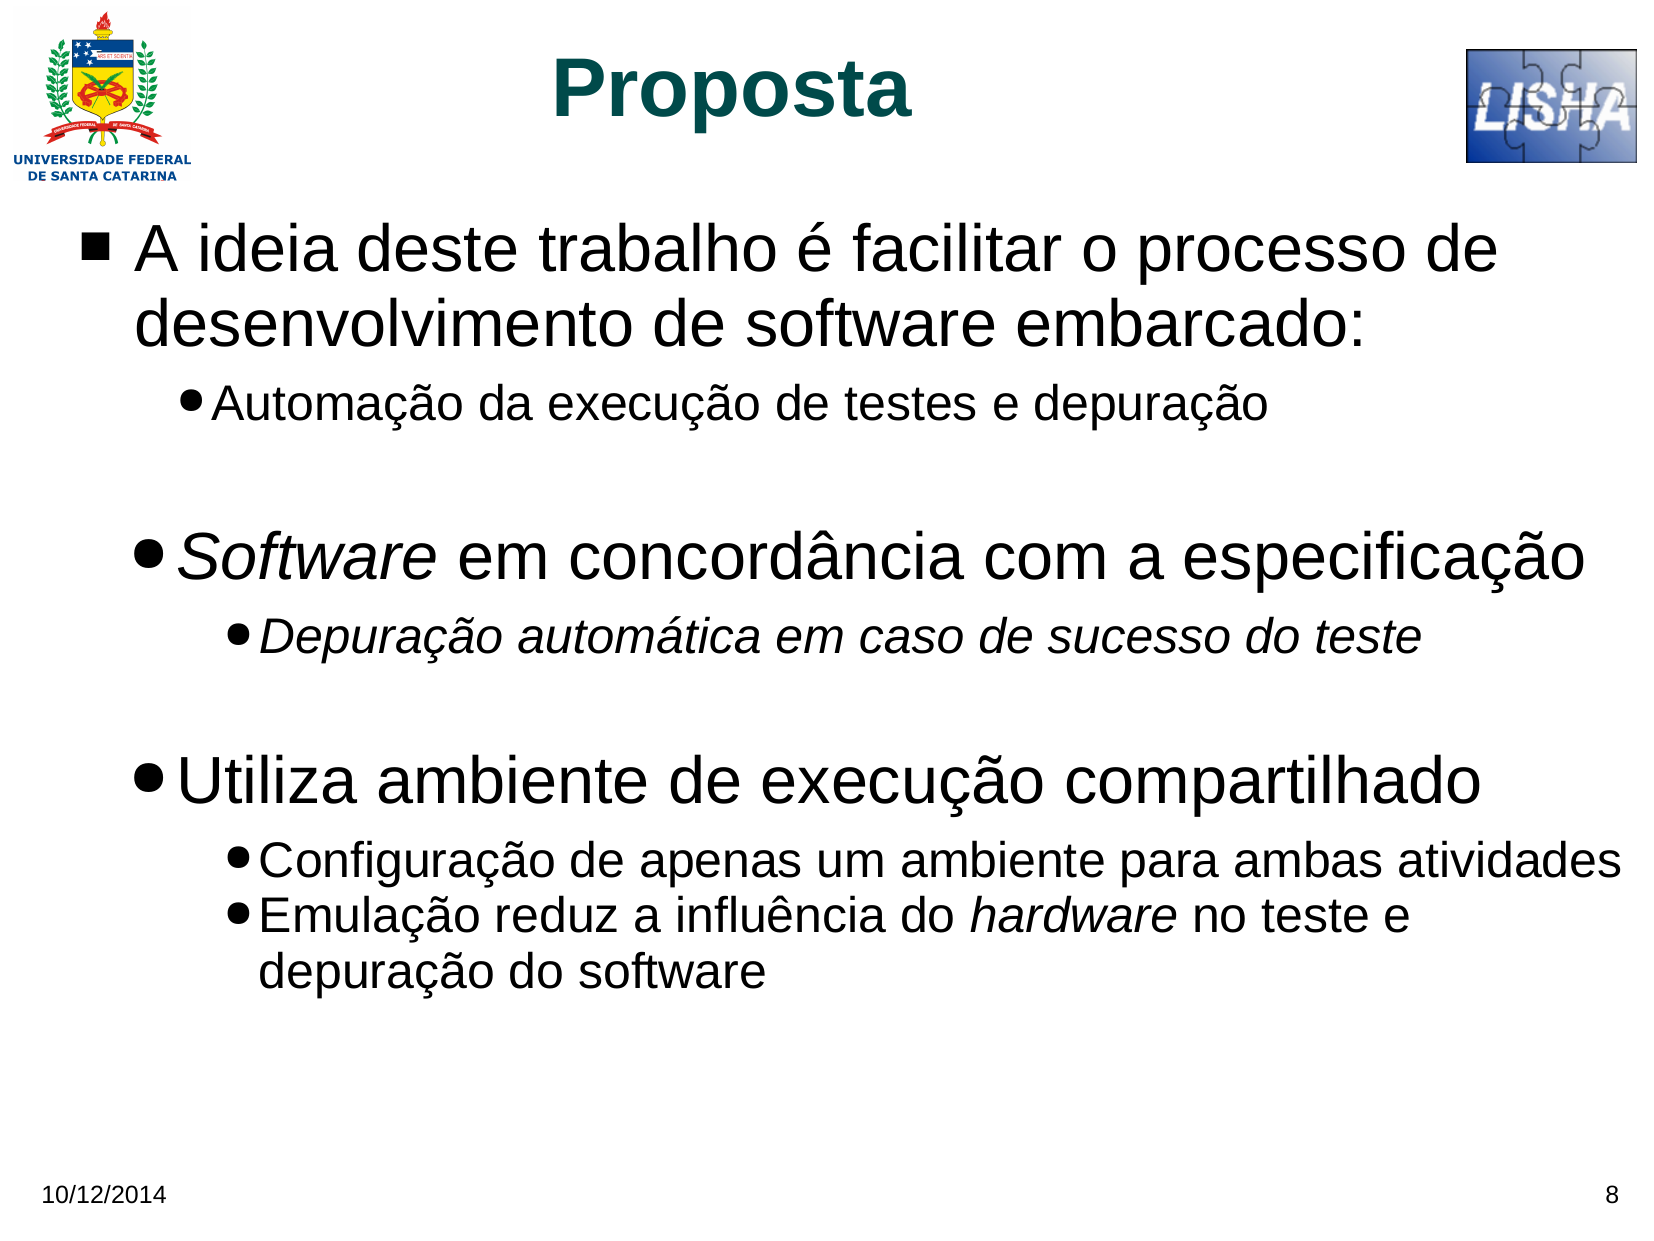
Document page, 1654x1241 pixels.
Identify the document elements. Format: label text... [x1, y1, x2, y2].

title Proposta [37, 37, 1426, 151]
list A ideia deste trabalho é facilitar o processo de desenvolvimento de software embarcado: Automação da execução de testes e depuração Software em concordância com a especificação Depuração automática em caso de sucesso do teste Utiliza ambiente de execução compartilhado Configuração de apenas um ambiente para ambas atividades Emulação reduz a influência do hardware no teste e depuração do software [34, 211, 1637, 1149]
picture [1466, 49, 1637, 163]
picture [13, 6, 191, 181]
